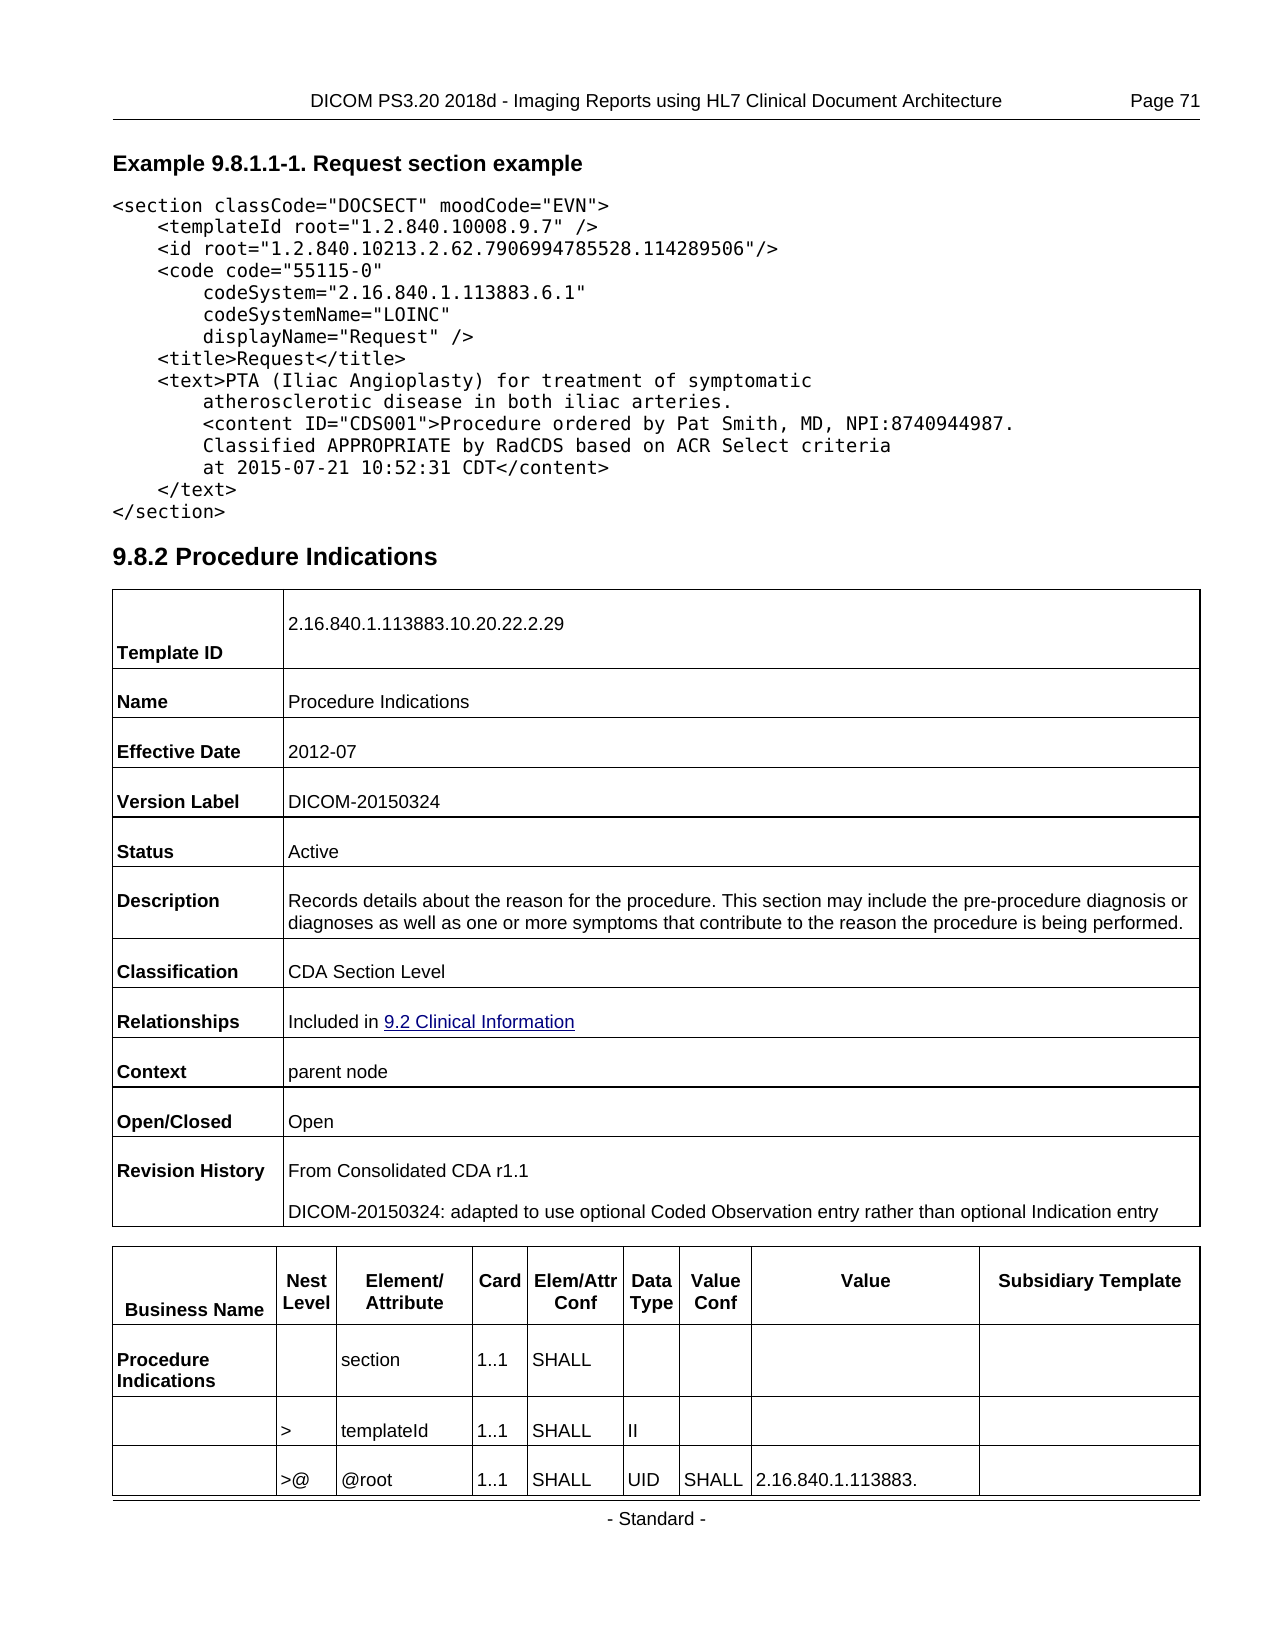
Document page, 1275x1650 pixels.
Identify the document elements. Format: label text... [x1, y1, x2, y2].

table_cell @root [337, 1446, 472, 1495]
table_cell [752, 1397, 979, 1445]
table_header 2.16.840.1.113883.​10.20.22.2.29 [284, 590, 1199, 667]
text Example 9.8.1.1-1. Request section example [112, 150, 1200, 176]
table_cell Included in 9.2 Clinical Information [284, 988, 1199, 1037]
table_cell 2012-07 [284, 718, 1199, 767]
table_header Element/​Attribute [337, 1247, 472, 1324]
table_cell >@ [277, 1446, 336, 1495]
table_cell Version Label [113, 768, 283, 816]
table_cell 1..1 [473, 1325, 527, 1396]
table_header Card [473, 1247, 527, 1324]
table_cell Revision History [113, 1137, 283, 1226]
table_cell Status [113, 818, 283, 866]
table_cell Procedure Indications [284, 669, 1199, 717]
table_cell Active [284, 818, 1199, 866]
table_cell [624, 1325, 679, 1396]
table_cell 2.16.840.1.113883.​ [752, 1446, 979, 1495]
table_cell > [277, 1397, 336, 1445]
table_header Template ID [113, 590, 283, 667]
table_header Data Type [624, 1247, 679, 1324]
table_cell Classification [113, 939, 283, 987]
table_cell parent node [284, 1038, 1199, 1086]
table_cell [980, 1397, 1199, 1445]
table_cell UID [624, 1446, 679, 1495]
table_cell section [337, 1325, 472, 1396]
table_cell Context [113, 1038, 283, 1086]
table_cell Relationships [113, 988, 283, 1037]
table_cell [680, 1397, 751, 1445]
table_header Value [752, 1247, 979, 1324]
table_cell [680, 1325, 751, 1396]
table_cell 1..1 [473, 1397, 527, 1445]
table_cell DICOM-20150324 [284, 768, 1199, 816]
table_header Subsidiary Template [980, 1247, 1199, 1324]
table_header Elem/Attr Conf [528, 1247, 623, 1324]
text 9.8.2 Procedure Indications [112, 541, 1200, 570]
table_cell Description [113, 867, 283, 937]
table_header Nest Level [277, 1247, 336, 1324]
table_cell [980, 1325, 1199, 1396]
table_cell From Consolidated CDA r1.1 DICOM-20150324: adapted to use optional Coded Observation entry rather than optional Indication entry [284, 1137, 1199, 1226]
table_cell 1..1 [473, 1446, 527, 1495]
table_cell [752, 1325, 979, 1396]
table_cell SHALL [680, 1446, 751, 1495]
table_cell Effective Date [113, 718, 283, 767]
table_cell [277, 1325, 336, 1396]
table_cell [980, 1446, 1199, 1495]
table_cell template​Id [337, 1397, 472, 1445]
table_cell Records details about the reason for the procedure. This section may include the pre-procedure diagnosis or diagnoses as well as one or more symptoms that contribute to the reason the procedure is being performed. [284, 867, 1199, 937]
table_header Value Conf [680, 1247, 751, 1324]
table_cell Open [284, 1088, 1199, 1136]
table_cell Procedure​Indications [113, 1325, 276, 1396]
table_cell Name [113, 669, 283, 717]
table_cell SHALL [528, 1325, 623, 1396]
text <section classCode="DOCSECT" moodCode="EVN"> <templateId root="1.2.840.10008.9.7" /> <id root="1.2.840.10213.2.62.7906994785528.114289506"/> <code code="55115-0" codeSystem="2.16.840.1.113883.6.1" codeSystemName="LOINC" displayName="Request" /> <title>Request</title> <text>PTA (Iliac Angioplasty) for treatment of symptomatic atherosclerotic disease in both iliac arteries. <content ID="CDS001">Procedure ordered by Pat Smith, MD, NPI:8740944987. Classified APPROPRIATE by RadCDS based on ACR Select criteria at 2015-07-21 10:52:31 CDT</content> </text> </section> [112, 194, 1200, 523]
table_cell CDA Section Level [284, 939, 1199, 987]
table_cell Open/Closed [113, 1088, 283, 1136]
table_cell SHALL [528, 1446, 623, 1495]
table_cell SHALL [528, 1397, 623, 1445]
table_header Business Name [113, 1247, 276, 1324]
table_cell [113, 1397, 276, 1445]
table_cell II [624, 1397, 679, 1445]
table_cell [113, 1446, 276, 1495]
